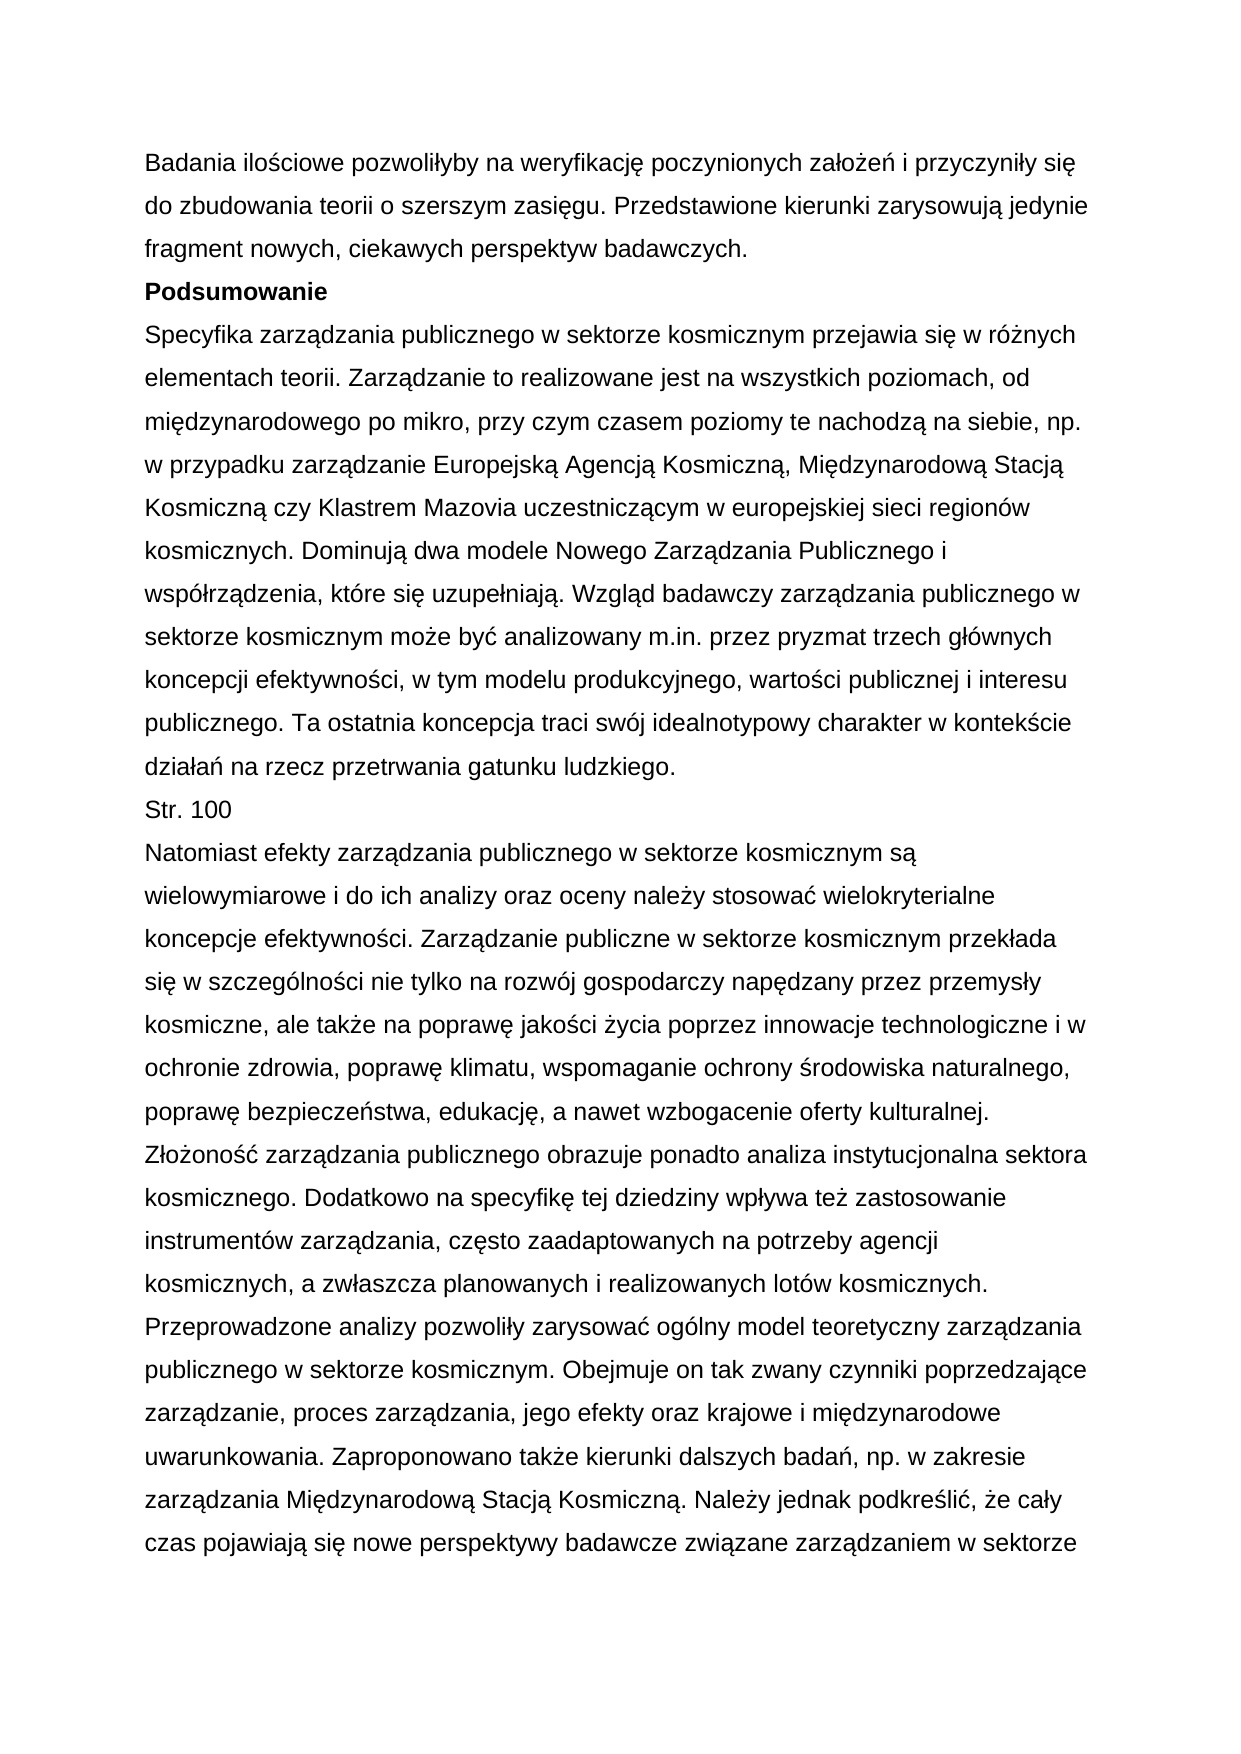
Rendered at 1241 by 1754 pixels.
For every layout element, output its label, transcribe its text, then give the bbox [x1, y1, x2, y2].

text Badania ilościowe pozwoliłyby na weryfikację poczynionych założeń i przyczyniły się do zbudowania teorii o szerszym zasięgu. Przedstawione kierunki zarysowują jedynie fragment nowych, ciekawych perspektyw badawczych. [144, 148, 1096, 263]
text Str. 100 [144, 794, 1096, 823]
text Przeprowadzone analizy pozwoliły zarysować ogólny model teoretyczny zarządzania publicznego w sektorze kosmicznym. Obejmuje on tak zwany czynniki poprzedzające zarządzanie, proces zarządzania, jego efekty oraz krajowe i międzynarodowe uwarunkowania. Zaproponowano także kierunki dalszych badań, np. w zakresie zarządzania Międzynarodową Stacją Kosmiczną. Należy jednak podkreślić, że cały czas pojawiają się nowe perspektywy badawcze związane zarządzaniem w sektorze [144, 1312, 1096, 1556]
text Specyfika zarządzania publicznego w sektorze kosmicznym przejawia się w różnych elementach teorii. Zarządzanie to realizowane jest na wszystkich poziomach, od międzynarodowego po mikro, przy czym czasem poziomy te nachodzą na siebie, np. w przypadku zarządzanie Europejską Agencją Kosmiczną, Międzynarodową Stacją Kosmiczną czy Klastrem Mazovia uczestniczącym w europejskiej sieci regionów kosmicznych. Dominują dwa modele Nowego Zarządzania Publicznego i współrządzenia, które się uzupełniają. Wzgląd badawczy zarządzania publicznego w sektorze kosmicznym może być analizowany m.in. przez pryzmat trzech głównych koncepcji efektywności, w tym modelu produkcyjnego, wartości publicznej i interesu publicznego. Ta ostatnia koncepcja traci swój idealnotypowy charakter w kontekście działań na rzecz przetrwania gatunku ludzkiego. [144, 320, 1096, 780]
subtitle Podsumowanie [144, 277, 1096, 306]
text Natomiast efekty zarządzania publicznego w sektorze kosmicznym są wielowymiarowe i do ich analizy oraz oceny należy stosować wielokryterialne koncepcje efektywności. Zarządzanie publiczne w sektorze kosmicznym przekłada się w szczególności nie tylko na rozwój gospodarczy napędzany przez przemysły kosmiczne, ale także na poprawę jakości życia poprzez innowacje technologiczne i w ochronie zdrowia, poprawę klimatu, wspomaganie ochrony środowiska naturalnego, poprawę bezpieczeństwa, edukację, a nawet wzbogacenie oferty kulturalnej. Złożoność zarządzania publicznego obrazuje ponadto analiza instytucjonalna sektora kosmicznego. Dodatkowo na specyfikę tej dziedziny wpływa też zastosowanie instrumentów zarządzania, często zaadaptowanych na potrzeby agencji kosmicznych, a zwłaszcza planowanych i realizowanych lotów kosmicznych. [144, 838, 1096, 1298]
